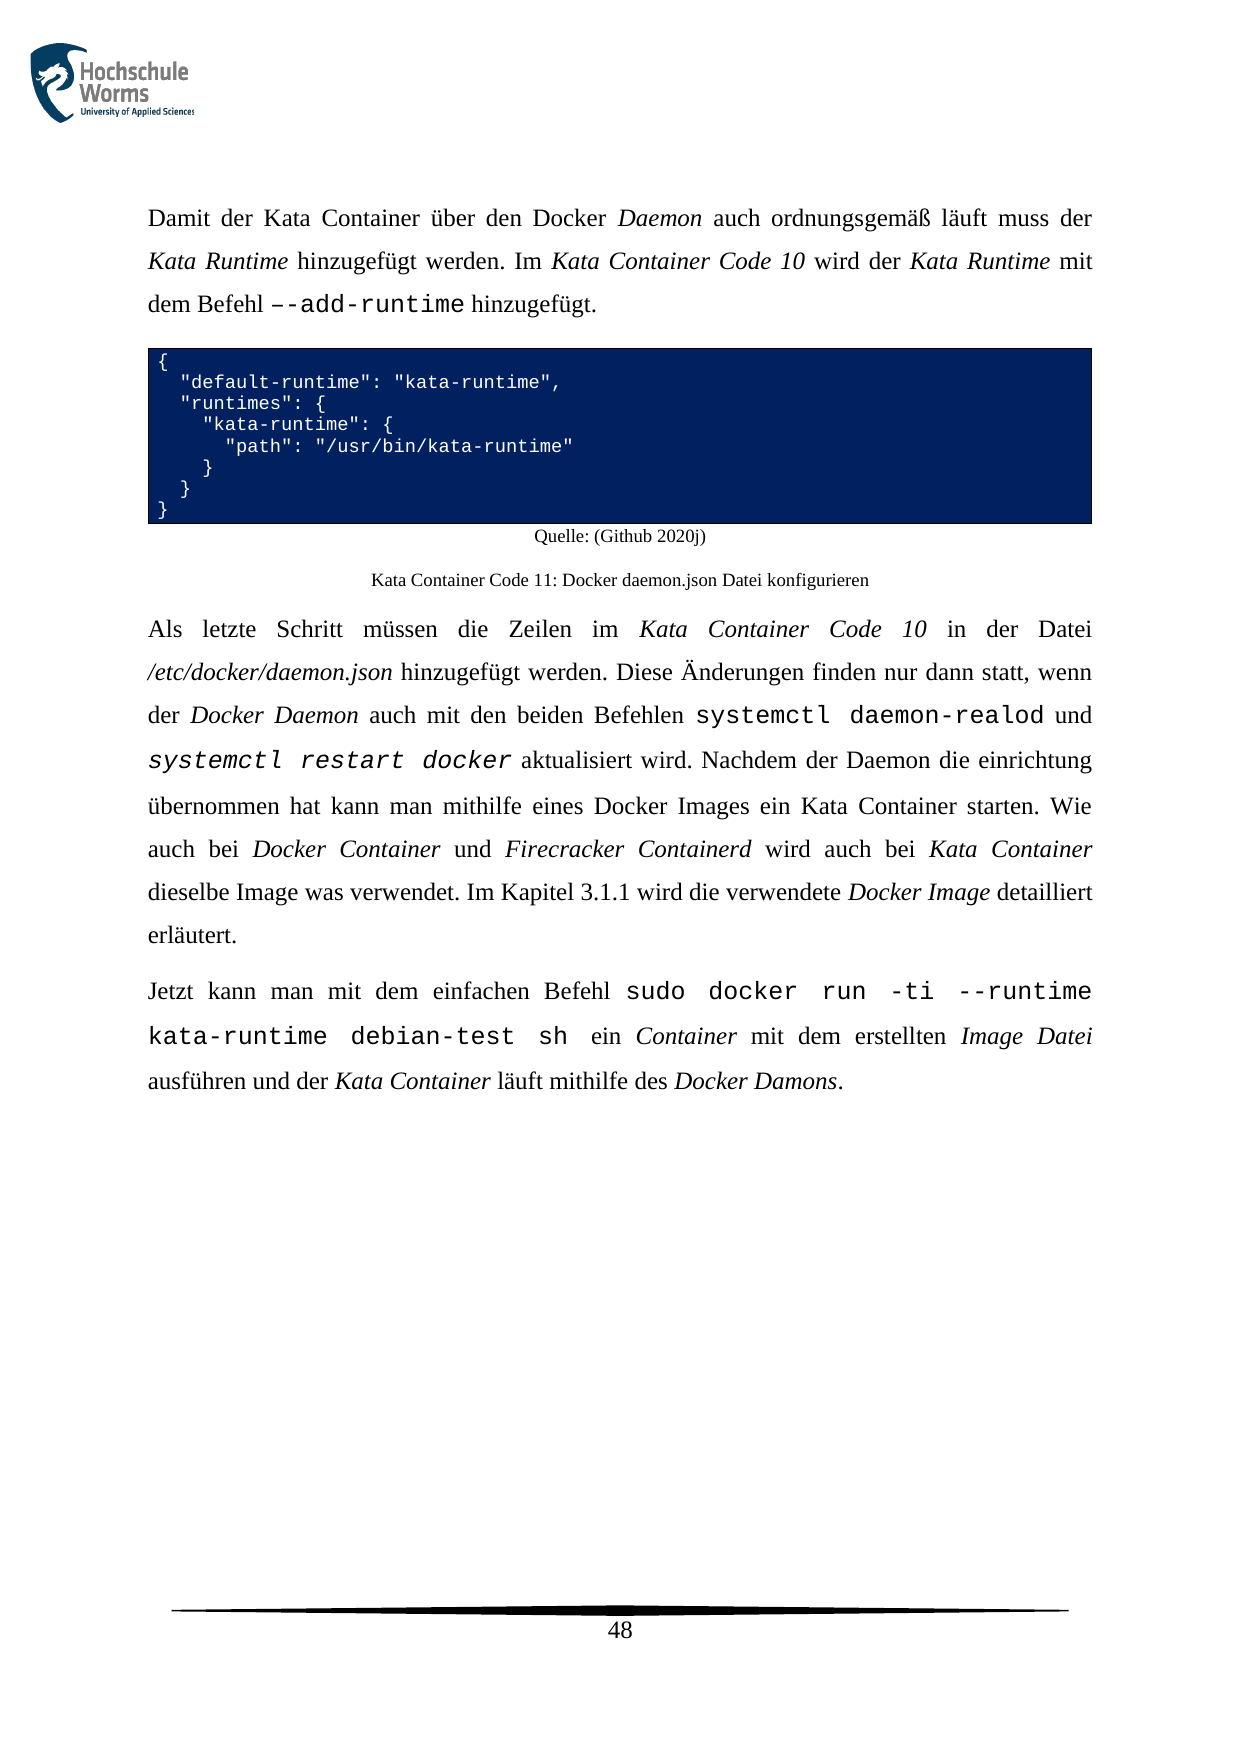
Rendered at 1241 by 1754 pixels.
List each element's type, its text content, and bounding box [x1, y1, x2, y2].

text "runtimes": { [149, 391, 1091, 412]
text Quelle: (Github 2020j) [148, 524, 1092, 546]
text Jetzt kann man mit dem einfachen Befehl sudo docker run -ti --runtime kata-runtime debian-test sh ein Container mit dem erstellten Image Datei ausführen und der Kata Container läuft mithilfe des Docker Damons. [148, 976, 1092, 1095]
text "path": "/usr/bin/kata-runtime" [149, 433, 1091, 454]
text { [149, 349, 1091, 369]
text Als letzte Schritt müssen die Zeilen im Kata Container Code 10 in der Datei /etc/docker/daemon.json hinzugefügt werden. Diese Änderungen finden nur dann statt, wenn der Docker Daemon auch mit den beiden Befehlen systemctl daemon-realod und systemctl restart docker aktualisiert wird. Nachdem der Daemon die einrichtung übernommen hat kann man mithilfe eines Docker Images ein Kata Container starten. Wie auch bei Docker Container und Firecracker Containerd wird auch bei Kata Container dieselbe Image was verwendet. Im Kapitel 3.1.1 wird die verwendete Docker Image detailliert erläutert. [148, 614, 1092, 949]
text Kata Container Code 11: Docker daemon.json Datei konfigurieren [148, 569, 1092, 591]
text Damit der Kata Container über den Docker Daemon auch ordnungsgemäß läuft muss der Kata Runtime hinzugefügt werden. Im Kata Container Code 10 wird der Kata Runtime mit dem Befehl –-add-runtime hinzugefügt. [148, 203, 1092, 320]
text } [149, 476, 1091, 497]
text "default-runtime": "kata-runtime", [149, 369, 1091, 391]
text } [149, 497, 1091, 523]
text "kata-runtime": { [149, 412, 1091, 433]
text } [149, 454, 1091, 476]
